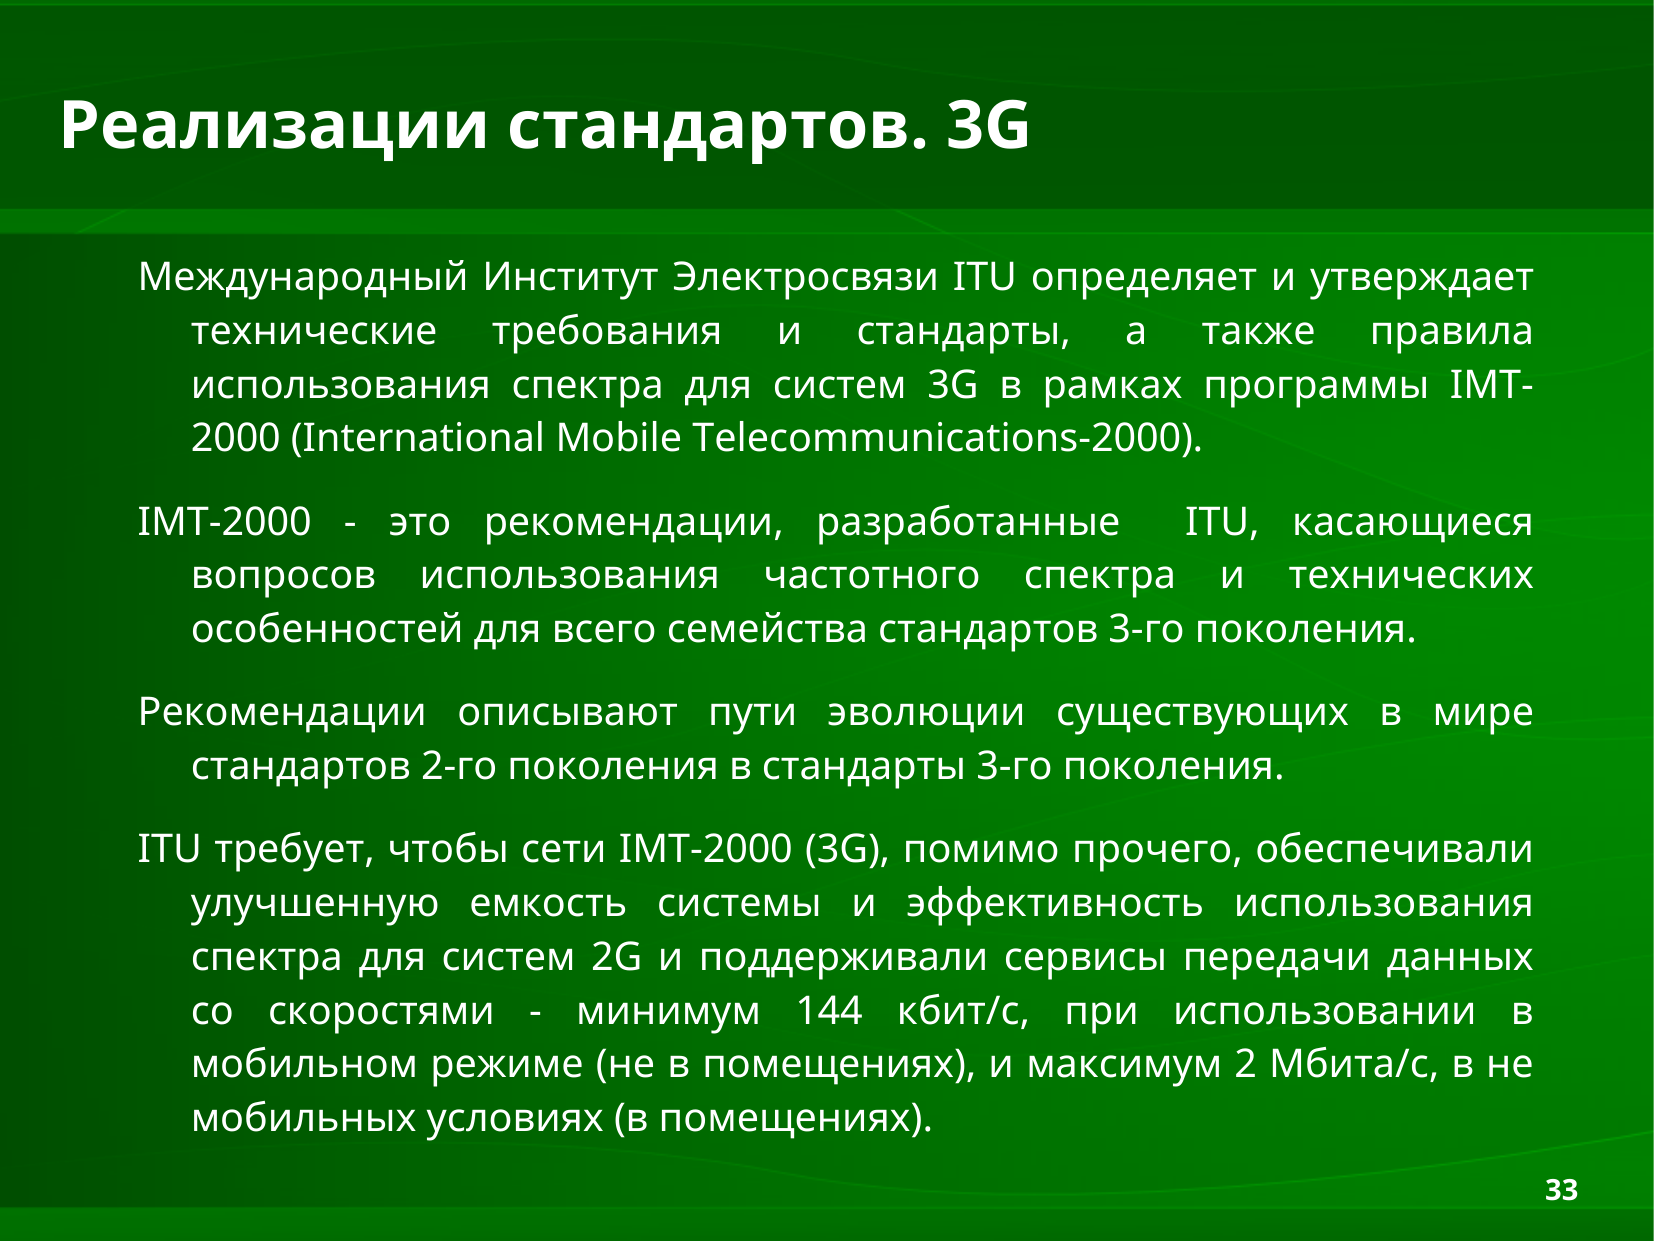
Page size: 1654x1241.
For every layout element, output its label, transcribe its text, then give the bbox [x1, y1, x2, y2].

list Международный Институт Электросвязи ITU определяет и утверждает технические требования и стандарты, а также правила использования спектра для систем 3G в рамках программы IMT-2000 (International Mobile Telecommunications-2000). IMT-2000 - это рекомендации, разработанные ITU, касающиеся вопросов использования частотного спектра и технических особенностей для всего семейства стандартов 3-го поколения. Рекомендации описывают пути эволюции существующих в мире стандартов 2-го поколения в стандарты 3-го поколения. ITU требует, чтобы сети IMT-2000 (3G), помимо прочего, обеспечивали улучшенную емкость системы и эффективность использования спектра для систем 2G и поддерживали сервисы передачи данных со скоростями - минимум 144 кбит/с, при использовании в мобильном режиме (не в помещениях), и максимум 2 Мбита/с, в не мобильных условиях (в помещениях). [119, 248, 1536, 1102]
picture [0, 0, 1654, 1241]
title Реализации стандартов. 3G [23, 8, 1625, 237]
